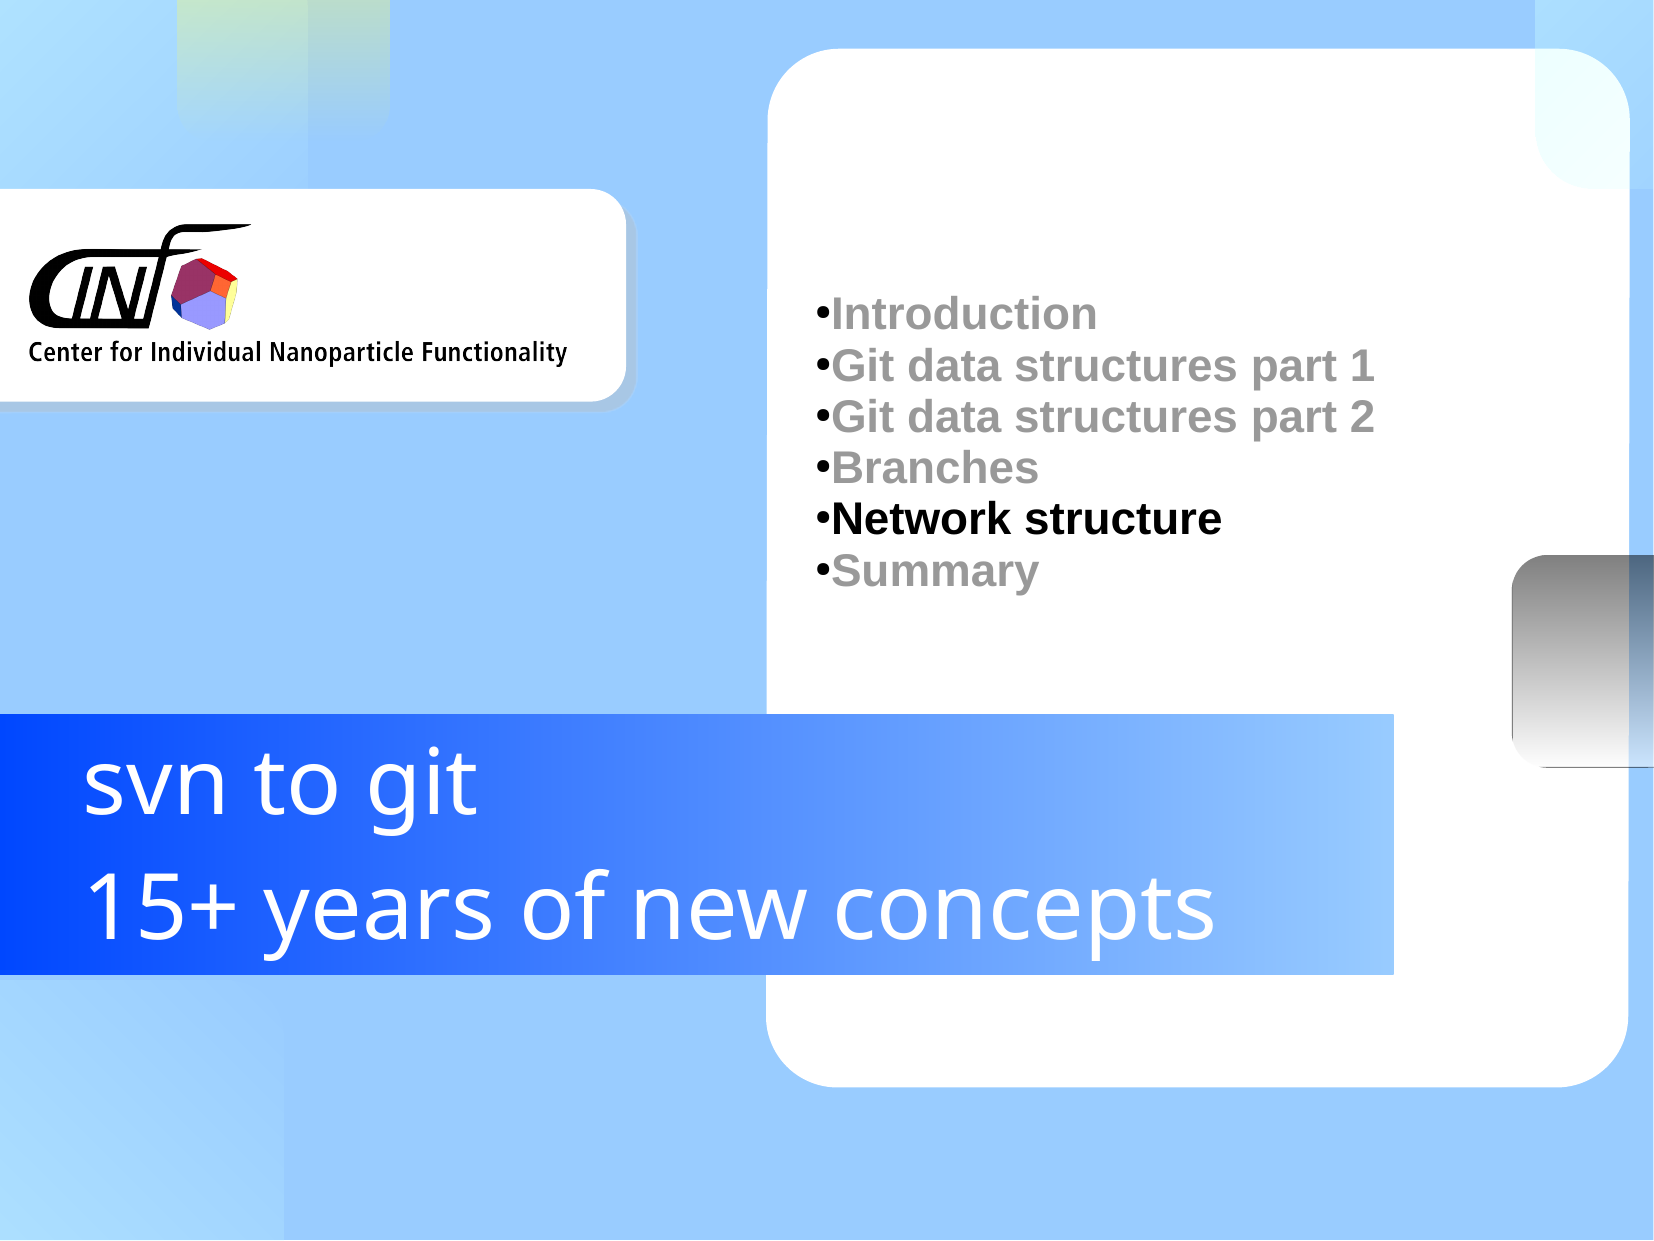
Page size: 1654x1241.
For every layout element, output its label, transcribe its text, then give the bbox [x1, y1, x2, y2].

picture [28, 224, 567, 367]
title svn to git 15+ years of new concepts [82, 738, 1312, 946]
subtitle Introduction Git data structures part 1 Git data structures part 2 Branches Network structure Summary [814, 288, 1571, 596]
